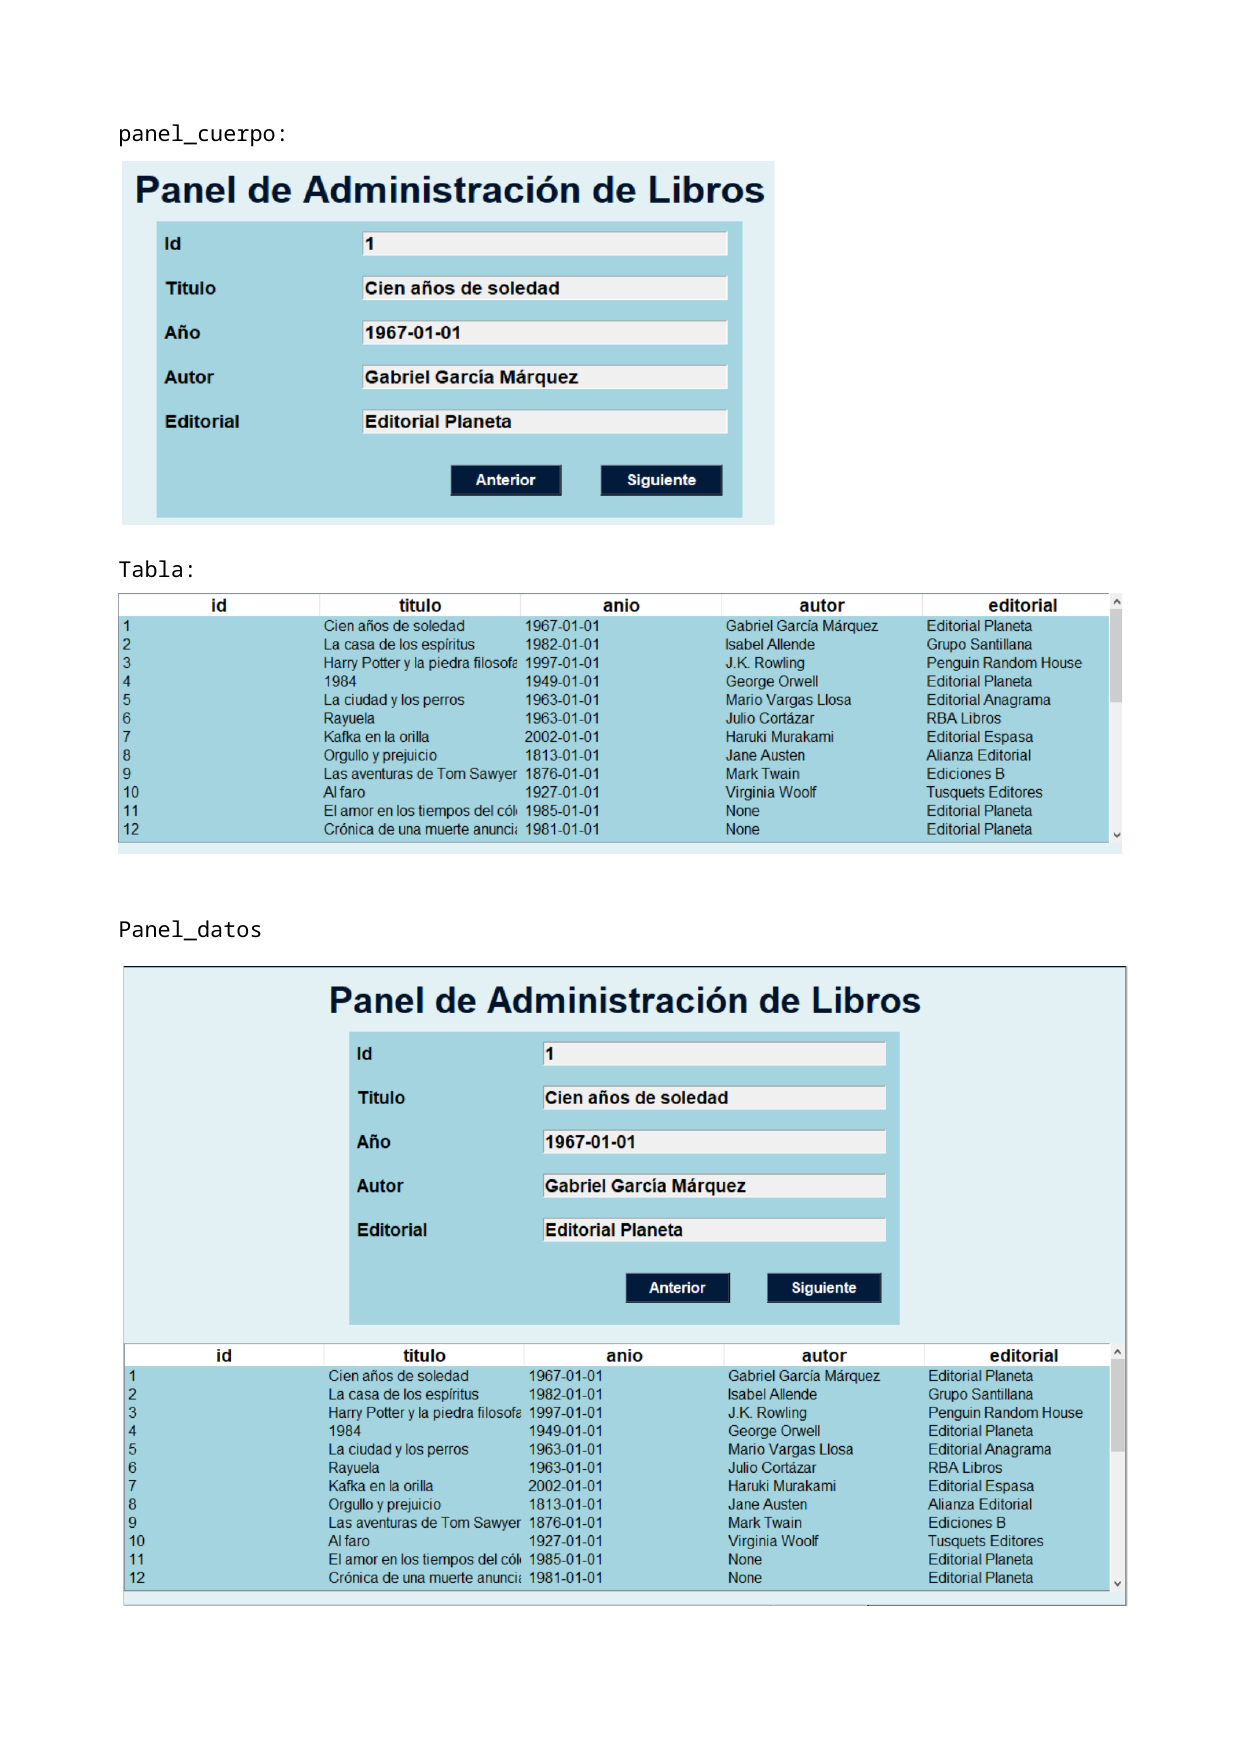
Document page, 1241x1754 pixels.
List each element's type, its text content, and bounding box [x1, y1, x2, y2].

text panel_cuerpo: [118, 118, 1122, 148]
text Tabla: [118, 554, 1122, 584]
picture [118, 593, 1123, 854]
picture [123, 966, 1128, 1606]
text Panel_datos [118, 913, 1122, 943]
picture [121, 161, 775, 525]
